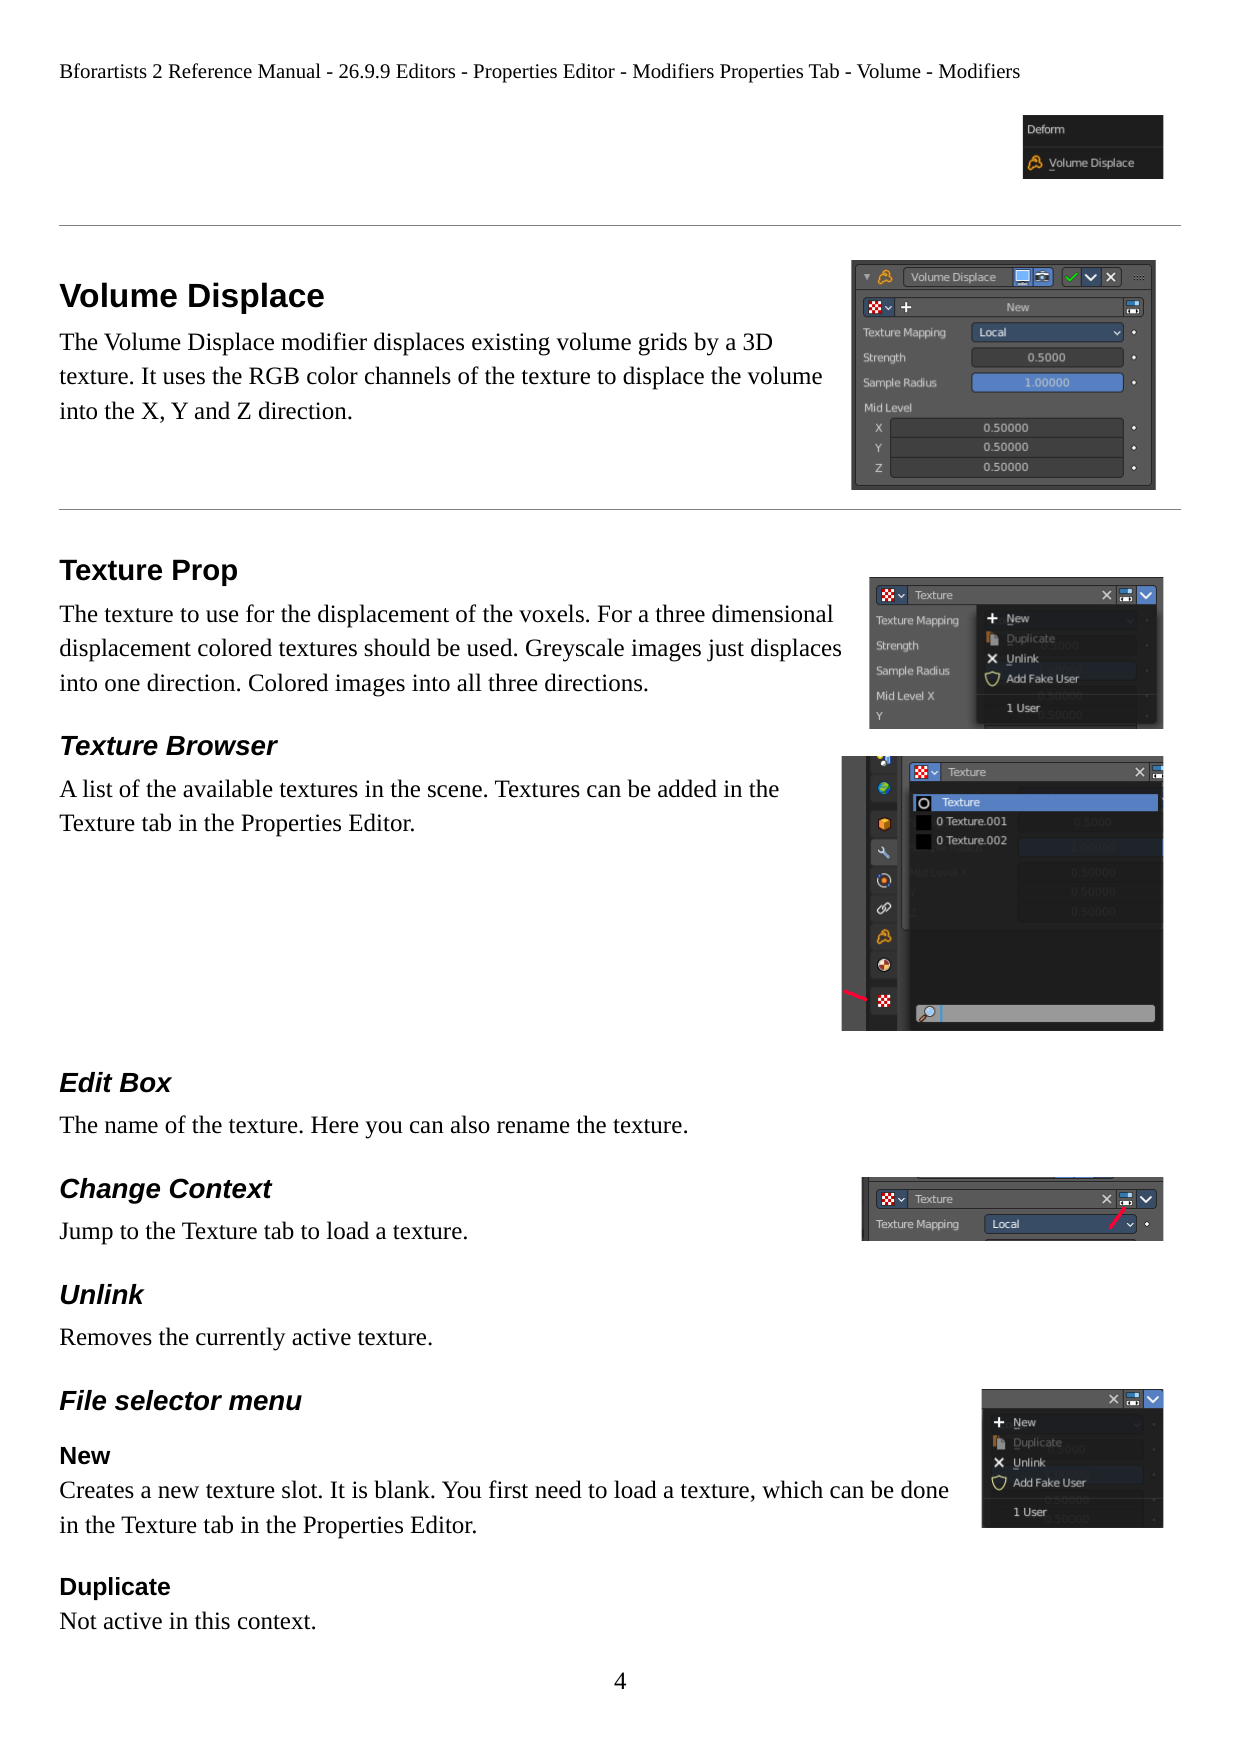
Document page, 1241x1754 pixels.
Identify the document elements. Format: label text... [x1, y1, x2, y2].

text The texture to use for the displacement of the voxels. For a three dimensional displacement colored textures should be used. Greyscale images just displaces into one direction. Colored images into all three directions. [59, 599, 869, 697]
subtitle Unlink [59, 1278, 1181, 1310]
picture [861, 1177, 1164, 1241]
picture [1022, 115, 1164, 179]
picture [841, 756, 1164, 1031]
subtitle [1164, 1441, 1181, 1469]
text A list of the available textures in the scene. Textures can be added in the Texture tab in the Properties Editor. [59, 774, 841, 837]
picture [869, 577, 1164, 729]
subtitle Volume Displace [59, 276, 851, 314]
subtitle Texture Prop [59, 553, 1181, 586]
subtitle [1156, 276, 1181, 314]
text Removes the currently active texture. [59, 1322, 1181, 1351]
text Not active in this context. [59, 1606, 1181, 1635]
subtitle Texture Browser [59, 729, 1181, 761]
picture [851, 260, 1156, 490]
subtitle New [59, 1441, 981, 1469]
subtitle Edit Box [59, 1066, 1181, 1098]
subtitle Change Context [59, 1172, 1181, 1204]
text The name of the texture. Here you can also rename the texture. [59, 1111, 1181, 1139]
subtitle File selector menu [59, 1384, 1181, 1416]
text The Volume Displace modifier displaces existing volume grids by a 3D texture. It uses the RGB color channels of the texture to displace the volume into the X, Y and Z direction. [59, 327, 851, 424]
text Creates a new texture slot. It is blank. You first need to load a texture, which can be done in the Texture tab in the Properties Editor. [59, 1476, 1181, 1539]
text Jump to the Texture tab to load a texture. [59, 1216, 1181, 1245]
picture [981, 1389, 1164, 1528]
subtitle Duplicate [59, 1572, 1181, 1600]
